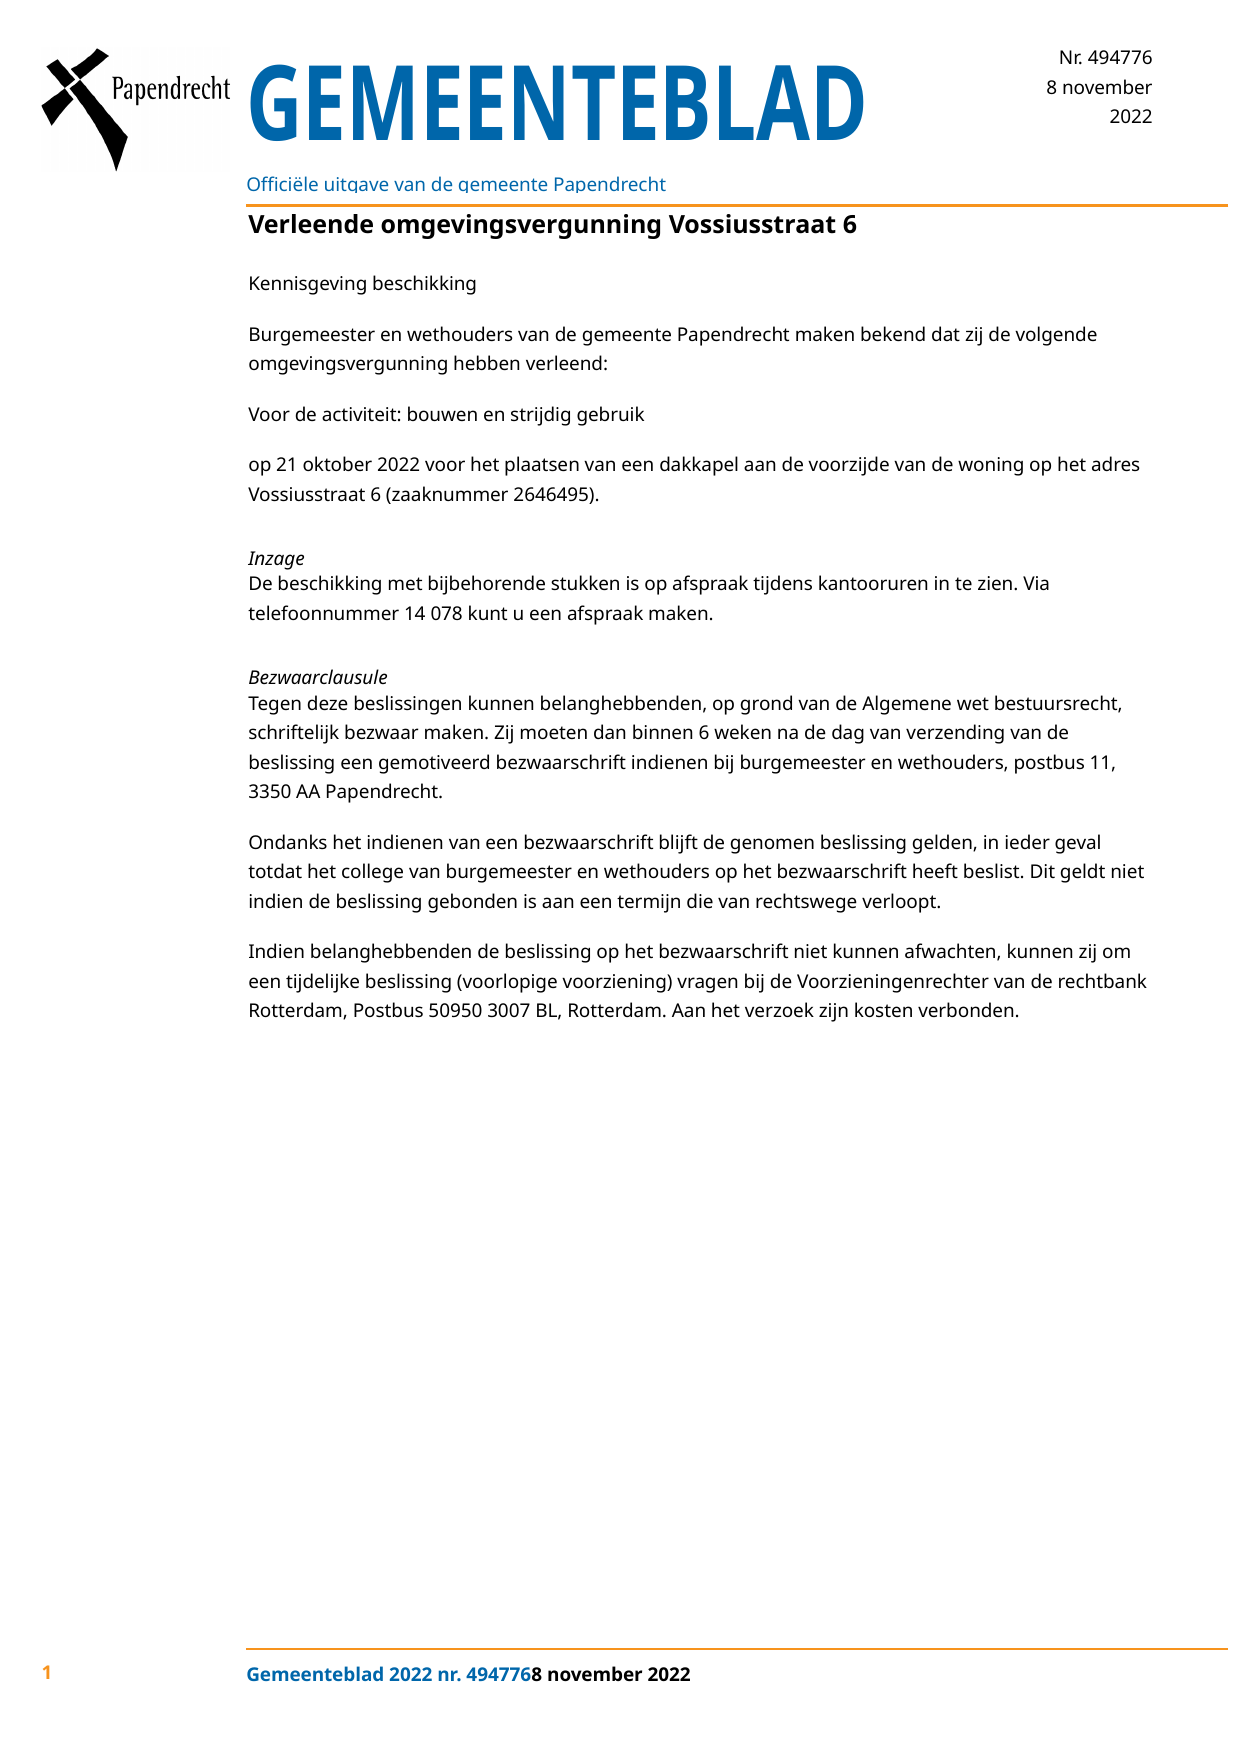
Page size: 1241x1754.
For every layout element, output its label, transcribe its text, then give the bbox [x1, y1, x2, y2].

text Ondanks het indienen van een bezwaarschrift blijft de genomen beslissing gelden, in ieder geval totdat het college van burgemeester en wethouders op het bezwaarschrift heeft beslist. Dit geldt niet indien de beslissing gebonden is aan een termijn die van rechtswege verloopt. [248, 829, 1152, 914]
picture [41, 47, 231, 172]
text Voor de activiteit: bouwen en strijdig gebruik [248, 401, 1152, 426]
text Bezwaarclausule [248, 664, 1152, 690]
text Verleende omgevingsvergunning Vossiusstraat 6 [248, 207, 1152, 241]
text Kennisgeving beschikking [248, 270, 1152, 296]
text op 21 oktober 2022 voor het plaatsen van een dakkapel aan de voorzijde van de woning op het adres Vossiusstraat 6 (zaaknummer 2646495). [248, 451, 1152, 506]
text Tegen deze beslissingen kunnen belanghebbenden, op grond van de Algemene wet bestuursrecht, schriftelijk bezwaar maken. Zij moeten dan binnen 6 weken na de dag van verzending van de beslissing een gemotiveerd bezwaarschrift indienen bij burgemeester en wethouders, postbus 11, 3350 AA Papendrecht. [248, 690, 1152, 804]
text De beschikking met bijbehorende stukken is op afspraak tijdens kantooruren in te zien. Via telefoonnummer 14 078 kunt u een afspraak maken. [248, 570, 1152, 626]
text Inzage [248, 545, 1152, 570]
text Burgemeester en wethouders van de gemeente Papendrecht maken bekend dat zij de volgende omgevingsvergunning hebben verleend: [248, 321, 1152, 376]
text Indien belanghebbenden de beslissing op het bezwaarschrift niet kunnen afwachten, kunnen zij om een tijdelijke beslissing (voorlopige voorziening) vragen bij de Voorzieningenrechter van de rechtbank Rotterdam, Postbus 50950 3007 BL, Rotterdam. Aan het verzoek zijn kosten verbonden. [248, 938, 1152, 1023]
